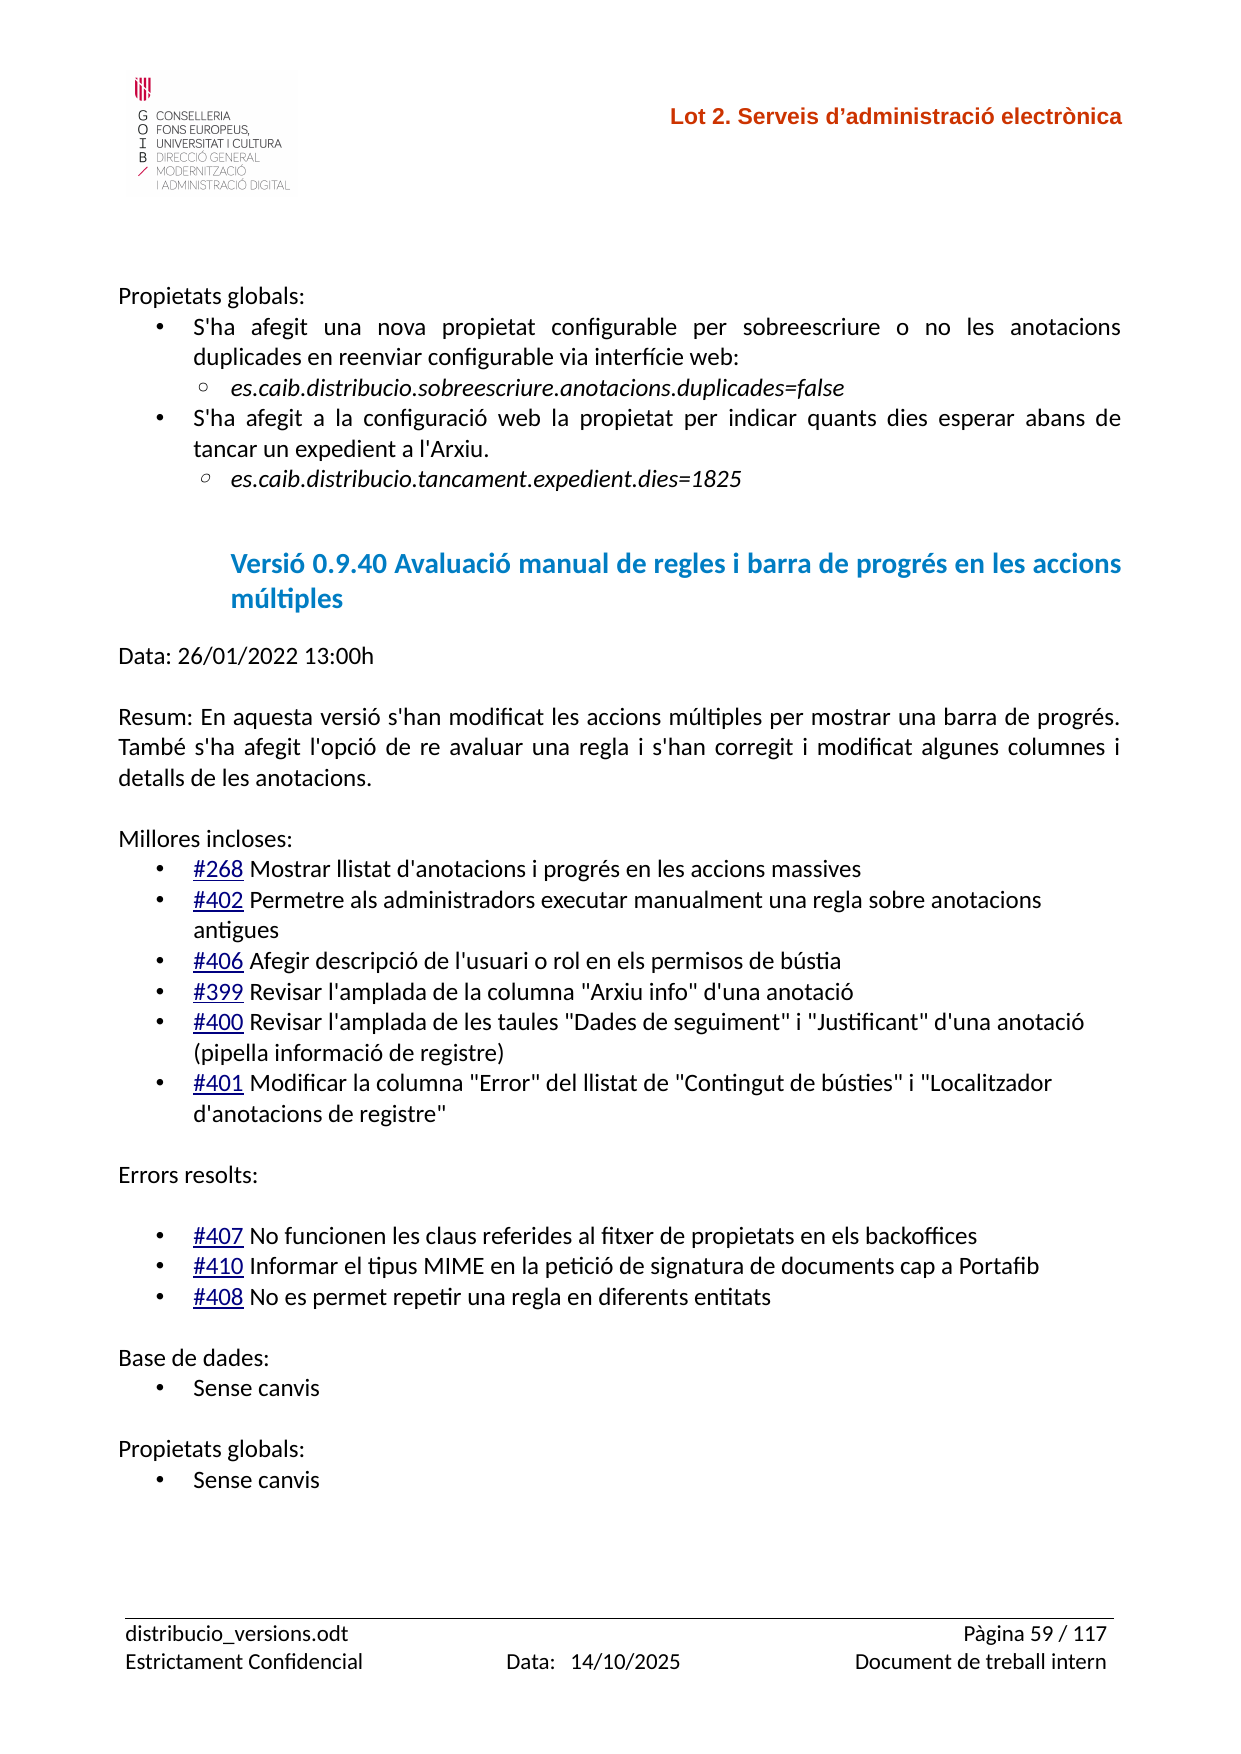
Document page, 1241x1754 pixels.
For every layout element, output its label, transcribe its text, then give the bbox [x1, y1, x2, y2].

text Millores incloses: [118, 823, 1122, 853]
list es.caib.distribucio.sobreescriure.anotacions.duplicades=false [193, 372, 1122, 402]
text Resum: En aquesta versió s'han modificat les accions múltiples per mostrar una barra de progrés. També s'ha afegit l'opció de re avaluar una regla i s'han corregit i modificat algunes columnes i detalls de les anotacions. [118, 701, 1122, 792]
list S'ha afegit a la configuració web la propietat per indicar quants dies esperar abans de tancar un expedient a l'Arxiu. [156, 402, 1122, 463]
list #399 Revisar l'amplada de la columna "Arxiu info" d'una anotació [156, 976, 1122, 1006]
picture [126, 70, 299, 197]
list #407 No funcionen les claus referides al fitxer de propietats en els backoffices [156, 1220, 1122, 1250]
list Sense canvis [156, 1464, 1122, 1494]
list S'ha afegit una nova propietat configurable per sobreescriure o no les anotacions duplicades en reenviar configurable via interfície web: [156, 311, 1122, 372]
text Errors resolts: [118, 1159, 1122, 1189]
list #400 Revisar l'amplada de les taules "Dades de seguiment" i "Justificant" d'una anotació (pipella informació de registre) [156, 1006, 1122, 1067]
list #408 No es permet repetir una regla en diferents entitats [156, 1281, 1122, 1311]
text Propietats globals: [118, 1433, 1122, 1464]
list #402 Permetre als administradors executar manualment una regla sobre anotacions antigues [156, 884, 1122, 945]
text Base de dades: [118, 1342, 1122, 1372]
subtitle Versió 0.9.40 Avaluació manual de regles i barra de progrés en les accions múltiples [153, 545, 1122, 616]
list #410 Informar el tipus MIME en la petició de signatura de documents cap a Portafib [156, 1250, 1122, 1281]
text Propietats globals: [118, 280, 1122, 311]
list #401 Modificar la columna "Error" del llistat de "Contingut de bústies" i "Localitzador d'anotacions de registre" [156, 1067, 1122, 1128]
list Sense canvis [156, 1372, 1122, 1403]
list #268 Mostrar llistat d'anotacions i progrés en les accions massives [156, 853, 1122, 884]
list #406 Afegir descripció de l'usuari o rol en els permisos de bústia [156, 945, 1122, 976]
list es.caib.distribucio.tancament.expedient.dies=1825 [193, 463, 1122, 494]
text Data: 26/01/2022 13:00h [118, 640, 1122, 670]
